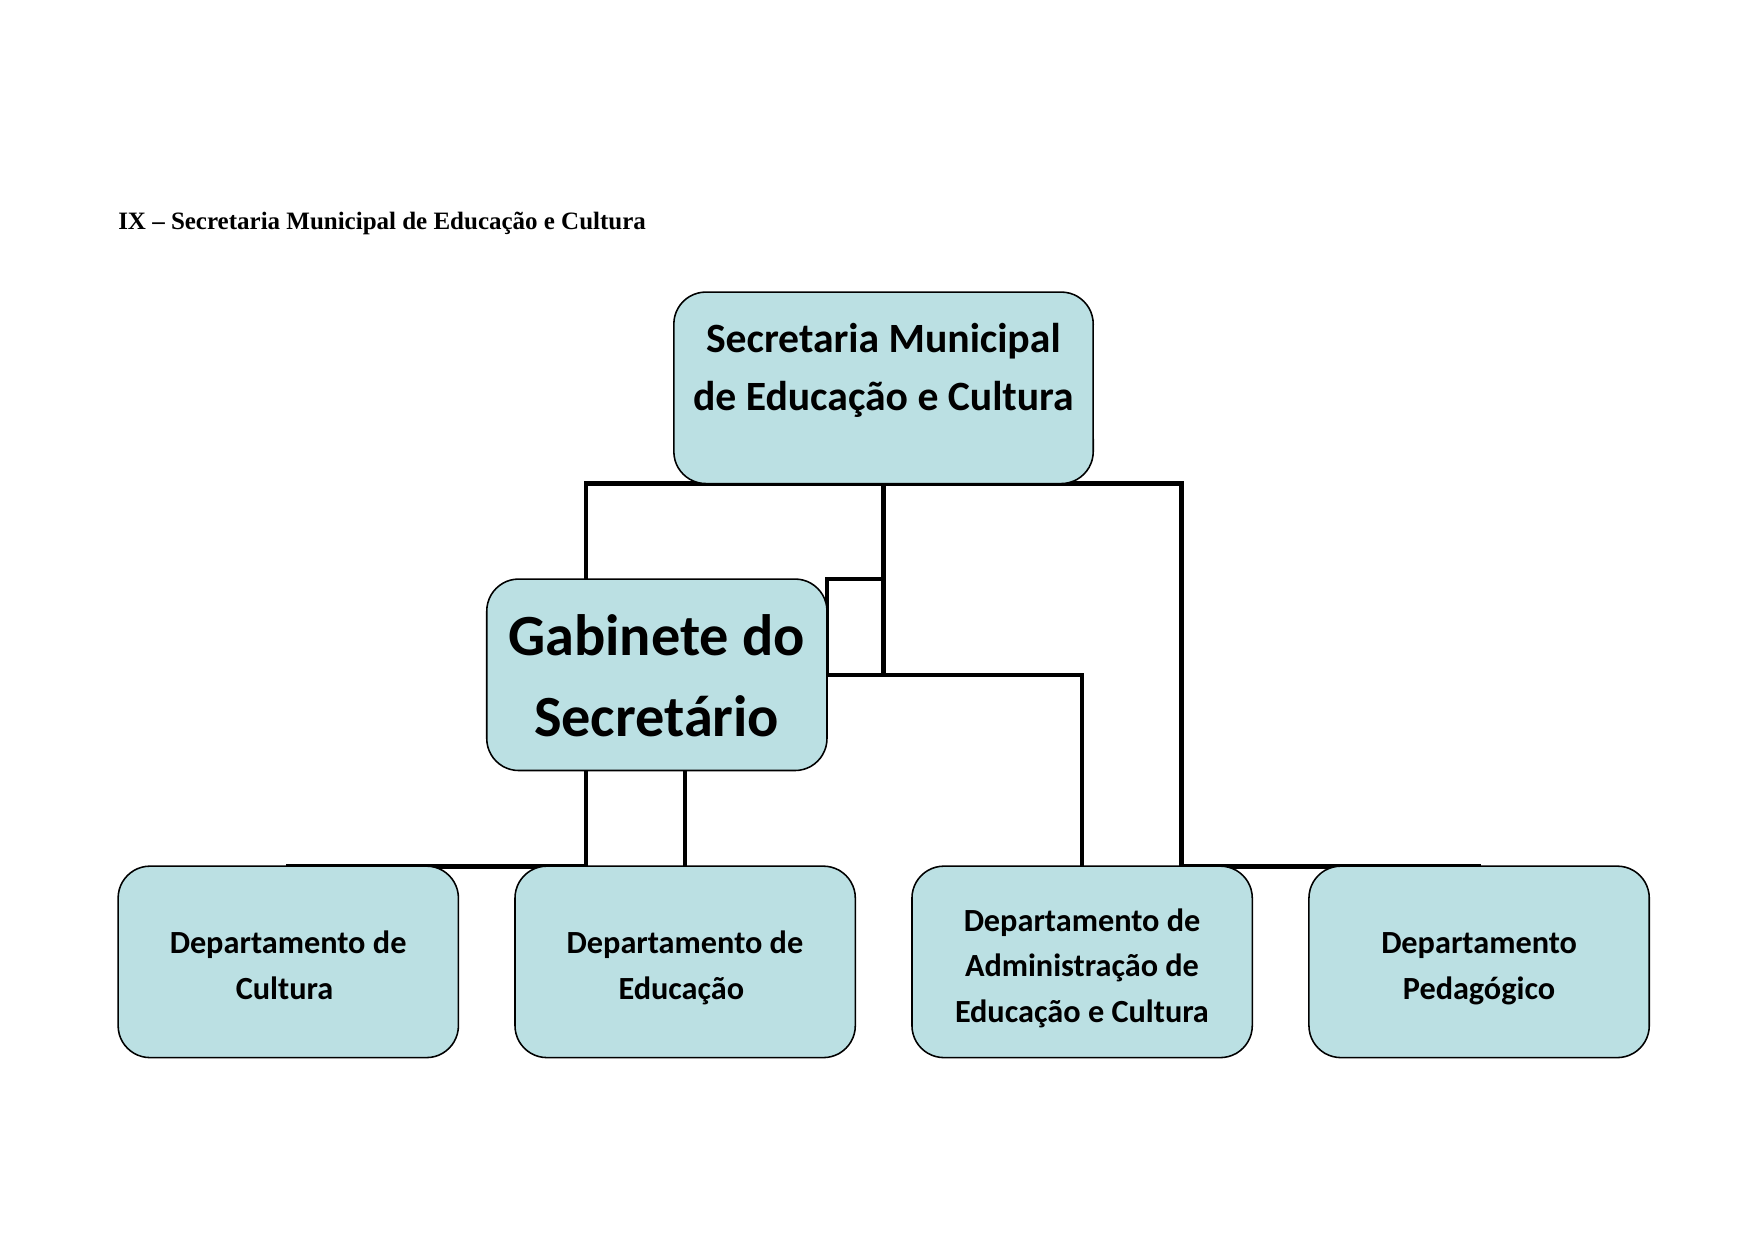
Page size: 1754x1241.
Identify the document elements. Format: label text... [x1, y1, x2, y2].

text IX – Secretaria Municipal de Educação e Cultura [118, 206, 1636, 235]
